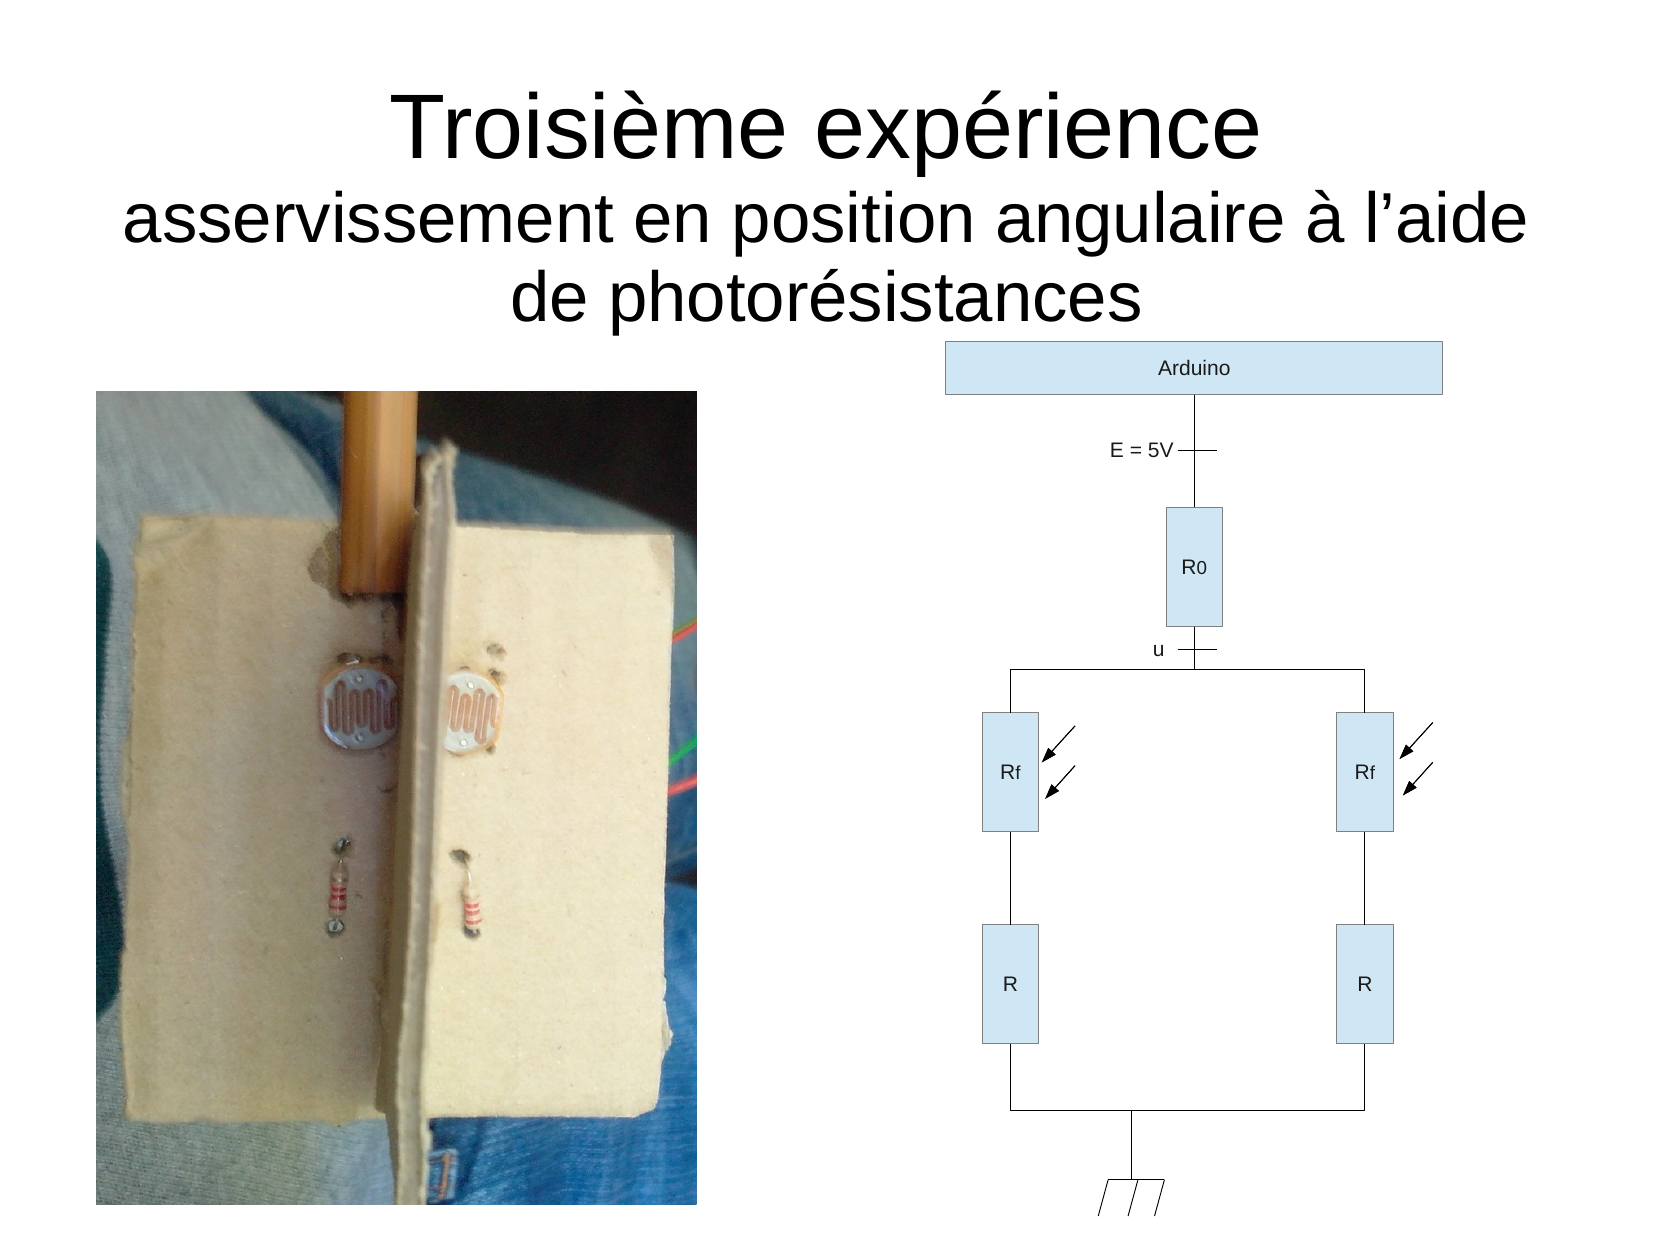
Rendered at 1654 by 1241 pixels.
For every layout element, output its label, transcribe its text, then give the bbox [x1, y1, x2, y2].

title Troisième expérience asservissement en position angulaire à l’aide de photorésistances [82, 75, 1571, 337]
picture [839, 288, 1536, 1241]
picture [96, 391, 697, 1205]
